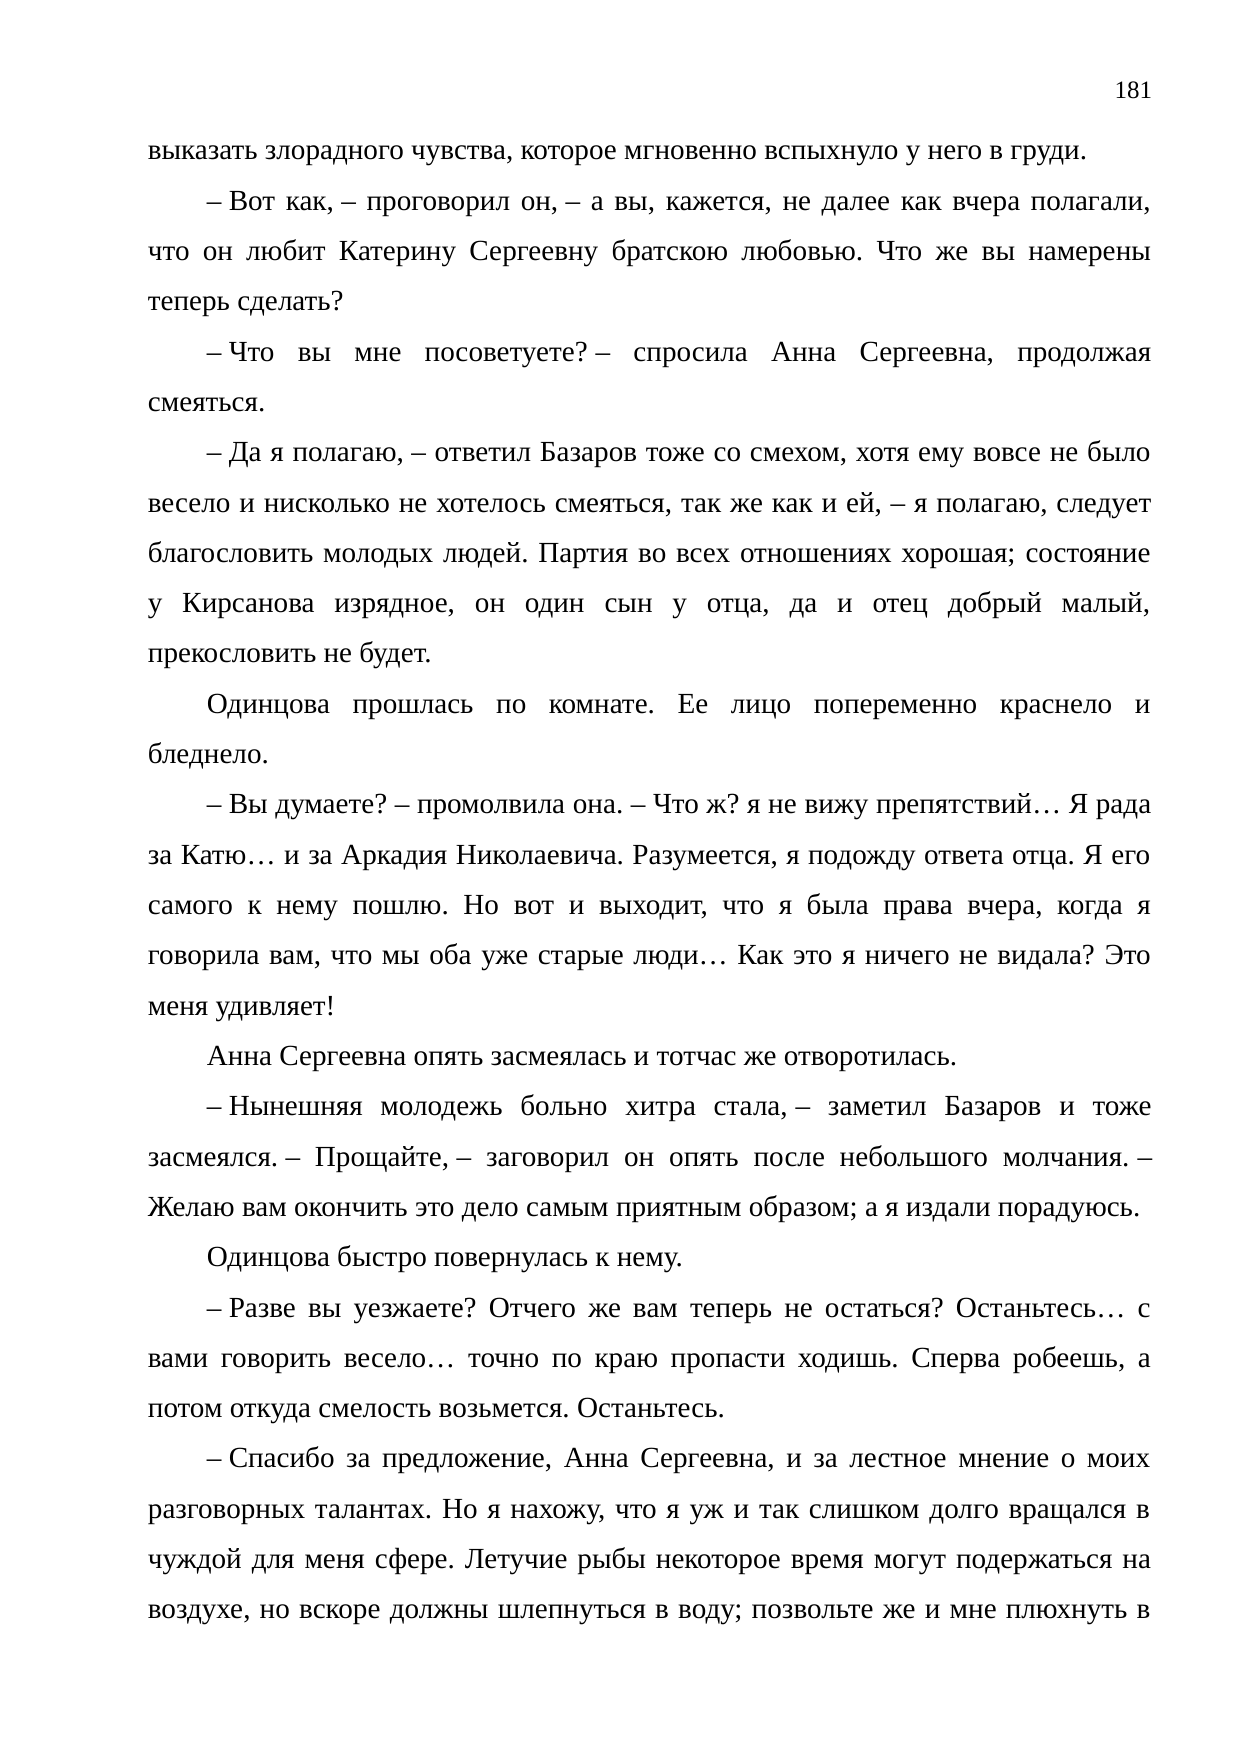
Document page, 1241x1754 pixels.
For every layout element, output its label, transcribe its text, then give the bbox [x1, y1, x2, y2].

text – Вы думаете? – промолвила она. – Что ж? я не вижу препятствий… Я рада за Катю… и за Аркадия Николаевича. Разумеется, я подожду ответа отца. Я его самого к нему пошлю. Но вот и выходит, что я была права вчера, когда я говорила вам, что мы оба уже старые люди… Как это я ничего не видала? Это меня удивляет! [148, 787, 1152, 1021]
text – Да я полагаю, – ответил Базаров тоже со смехом, хотя ему вовсе не было весело и нисколько не хотелось смеяться, так же как и ей, – я полагаю, следует благословить молодых людей. Партия во всех отношениях хорошая; состояние у Кирсанова изрядное, он один сын у отца, да и отец добрый малый, прекословить не будет. [148, 434, 1152, 669]
text – Вот как, – проговорил он, – а вы, кажется, не далее как вчера полагали, что он любит Катерину Сергеевну братскою любовью. Что же вы намерены теперь сделать? [148, 183, 1152, 317]
text – Разве вы уезжаете? Отчего же вам теперь не остаться? Останьтесь… с вами говорить весело… точно по краю пропасти ходишь. Сперва робеешь, а потом откуда смелость возьмется. Останьтесь. [148, 1290, 1152, 1424]
text – Что вы мне посоветуете? – спросила Анна Сергеевна, продолжая смеяться. [148, 334, 1152, 418]
text – Нынешняя молодежь больно хитра стала, – заметил Базаров и тоже засмеялся. – Прощайте, – заговорил он опять после небольшого молчания. – Желаю вам окончить это дело самым приятным образом; а я издали порадуюсь. [148, 1088, 1152, 1223]
text выказать злорадного чувства, которое мгновенно вспыхнуло у него в груди. [148, 132, 1152, 166]
text Одинцова прошлась по комнате. Ее лицо попеременно краснело и бледнело. [148, 686, 1152, 770]
text Одинцова быстро повернулась к нему. [148, 1239, 1152, 1273]
text Анна Сергеевна опять засмеялась и тотчас же отворотилась. [148, 1038, 1152, 1072]
text – Спасибо за предложение, Анна Сергеевна, и за лестное мнение о моих разговорных талантах. Но я нахожу, что я уж и так слишком долго вращался в чуждой для меня сфере. Летучие рыбы некоторое время могут подержаться на воздухе, но вскоре должны шлепнуться в воду; позвольте же и мне плюхнуть в [148, 1441, 1152, 1625]
